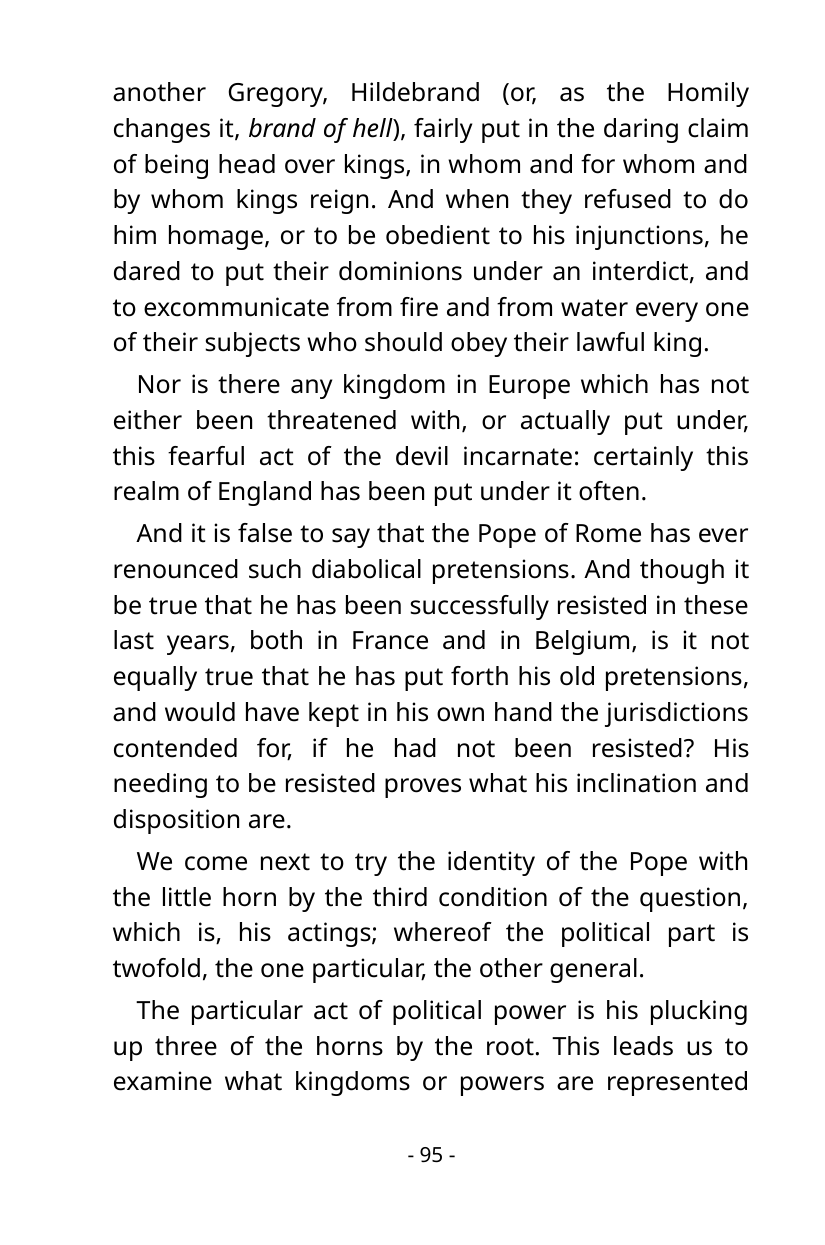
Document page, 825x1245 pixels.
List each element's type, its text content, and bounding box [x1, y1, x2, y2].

text another Gregory, Hildebrand (or, as the Homily changes it, brand of hell), fairly put in the daring claim of being head over kings, in whom and for whom and by whom kings reign. And when they refused to do him homage, or to be obedient to his injunctions, he dared to put their dominions under an interdict, and to excommunicate from fire and from water every one of their subjects who should obey their lawful king. [112, 75, 750, 359]
text Nor is there any kingdom in Europe which has not either been threatened with, or actually put under, this fearful act of the devil incarnate: certainly this realm of England has been put under it often. [112, 367, 750, 508]
text And it is false to say that the Pope of Rome has ever renounced such diabolical pretensions. And though it be true that he has been successfully resisted in these last years, both in France and in Belgium, is it not equally true that he has put forth his old pretensions, and would have kept in his own hand the jurisdictions contended for, if he had not been resisted? His needing to be resisted proves what his inclination and disposition are. [112, 516, 750, 836]
text The particular act of political power is his plucking up three of the horns by the root. This leads us to examine what kingdoms or powers are represented [112, 992, 750, 1098]
text We come next to try the identity of the Pope with the little horn by the third condition of the question, which is, his actings; whereof the political part is twofold, the one particular, the other general. [112, 843, 750, 985]
